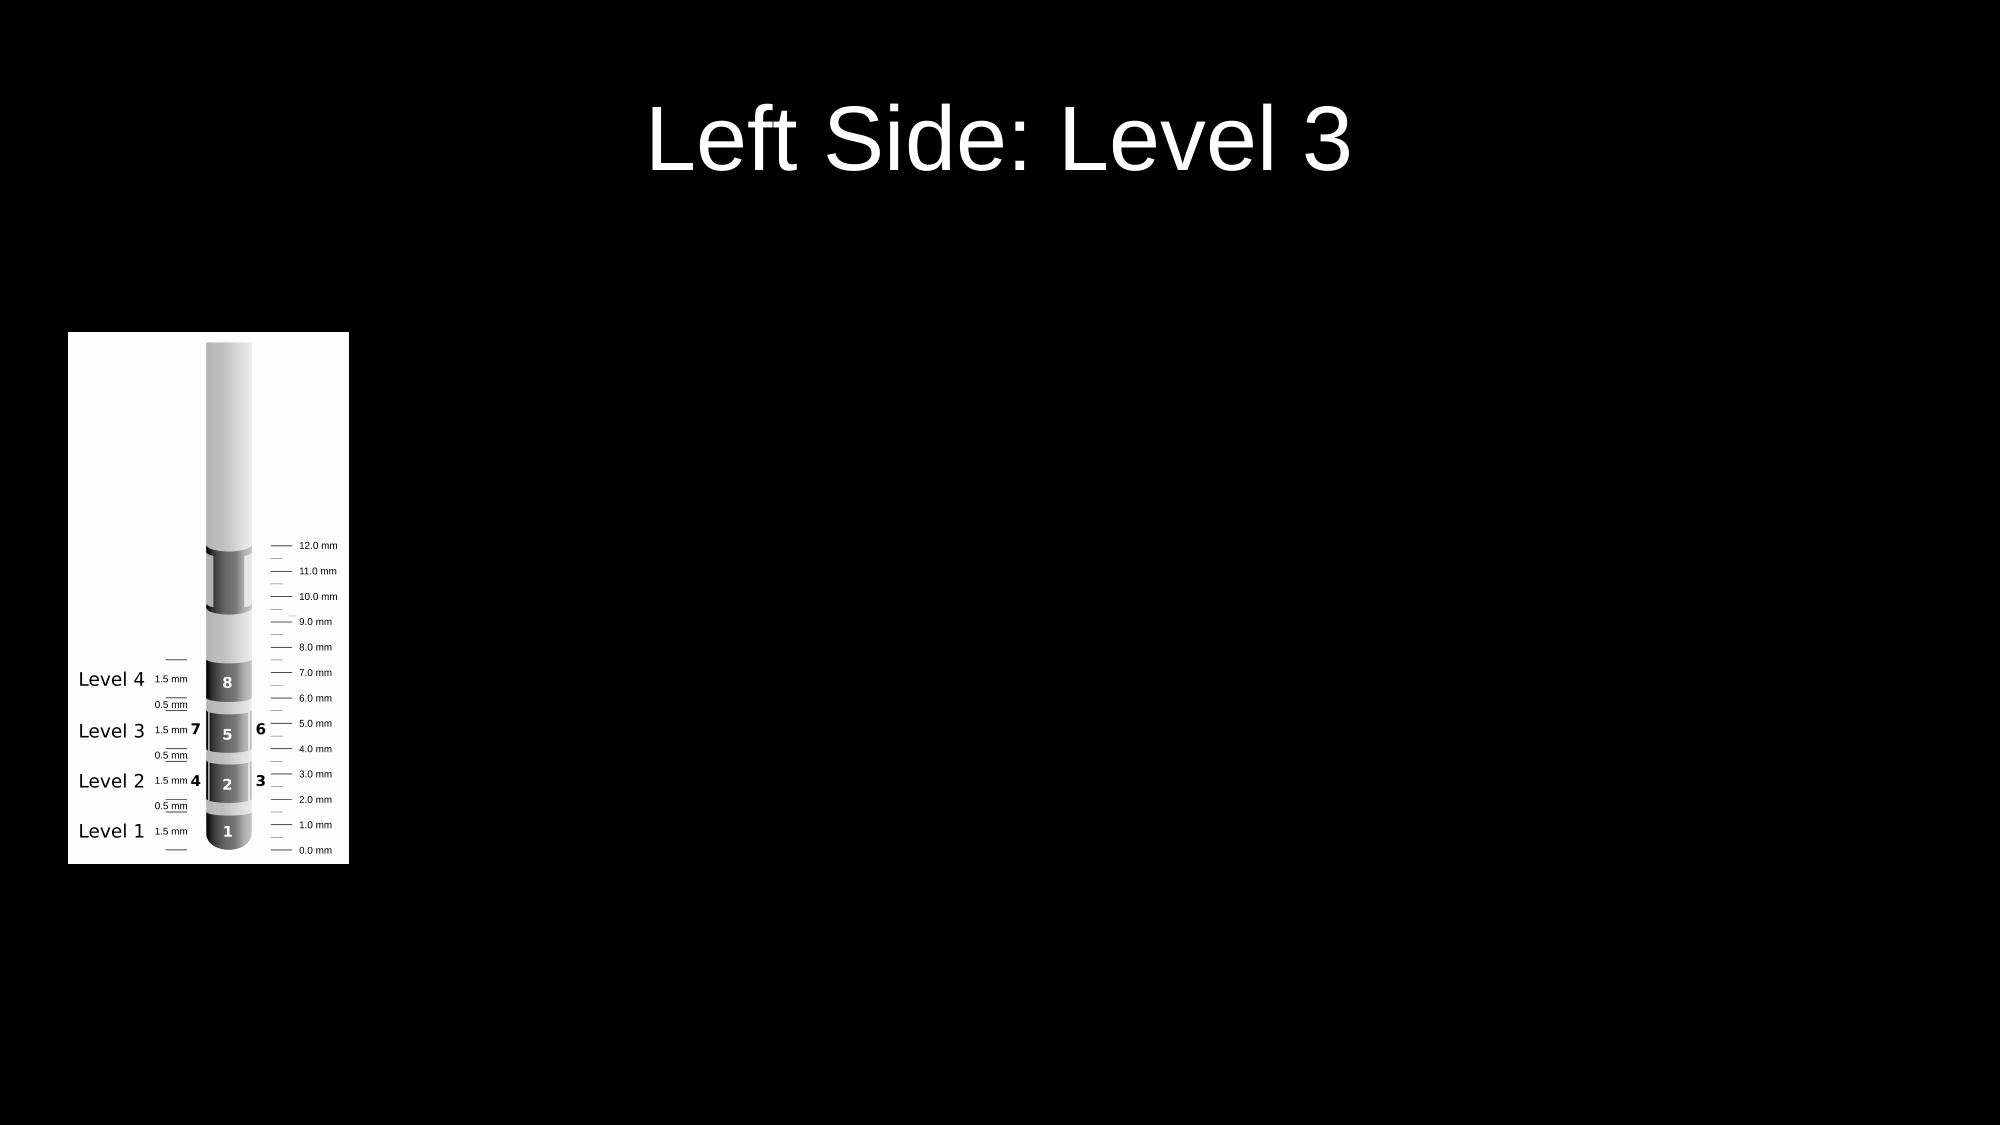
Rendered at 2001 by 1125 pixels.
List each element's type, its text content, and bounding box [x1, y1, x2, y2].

picture [68, 332, 349, 864]
title Left Side: Level 3 [99, 44, 1900, 233]
